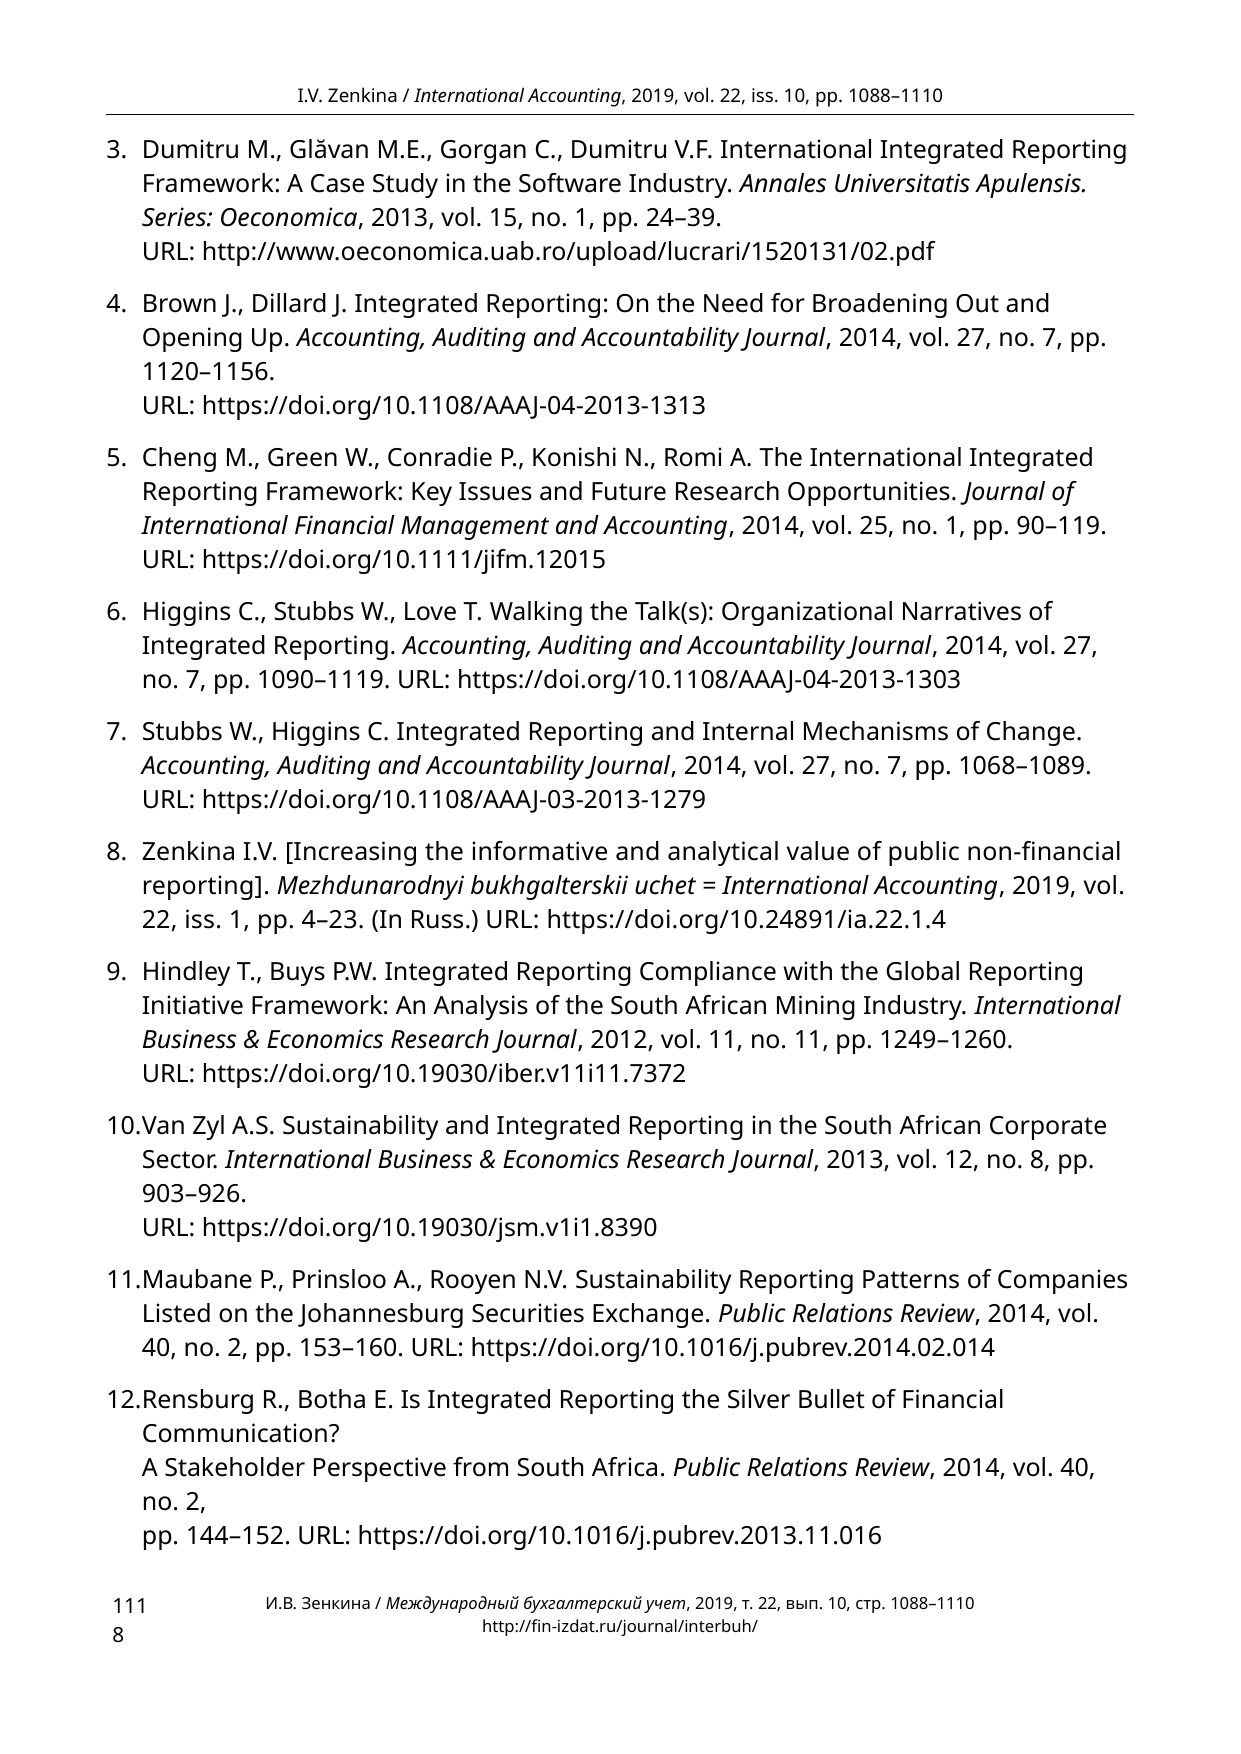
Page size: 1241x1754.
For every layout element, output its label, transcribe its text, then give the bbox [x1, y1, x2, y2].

list Stubbs W., Higgins C. Integrated Reporting and Internal Mechanisms of Change. Accounting, Auditing and Accountability Journal, 2014, vol. 27, no. 7, pp. 1068–1089. URL: https://doi.org/10.1108/AAAJ-03-2013-1279 [106, 714, 1134, 816]
list Rensburg R., Botha E. Is Integrated Reporting the Silver Bullet of Financial Communication? A Stakeholder Perspective from South Africa. Public Relations Review, 2014, vol. 40, no. 2, pp. 144–152. URL: https://doi.org/10.1016/j.pubrev.2013.11.016 [106, 1381, 1134, 1552]
list Maubane P., Prinsloo A., Rooyen N.V. Sustainability Reporting Patterns of Companies Listed on the Johannesburg Securities Exchange. Public Relations Review, 2014, vol. 40, no. 2, pp. 153–160. URL: https://doi.org/10.1016/j.pubrev.2014.02.014 [106, 1261, 1134, 1363]
list Hindley T., Buys P.W. Integrated Reporting Compliance with the Global Reporting Initiative Framework: An Analysis of the South African Mining Industry. International Business & Economics Research Journal, 2012, vol. 11, no. 11, pp. 1249–1260. URL: https://doi.org/10.19030/iber.v11i11.7372 [106, 953, 1134, 1090]
list Brown J., Dillard J. Integrated Reporting: On the Need for Broadening Out and Opening Up. Accounting, Auditing and Accountability Journal, 2014, vol. 27, no. 7, pp. 1120–1156. URL: https://doi.org/10.1108/AAAJ-04-2013-1313 [106, 286, 1134, 422]
list Dumitru M., Glăvan M.E., Gorgan C., Dumitru V.F. International Integrated Reporting Framework: A Case Study in the Software Industry. Annales Universitatis Apulensis. Series: Oeconomica, 2013, vol. 15, no. 1, pp. 24–39. URL: http://www.oeconomica.uab.ro/upload/lucrari/1520131/02.pdf [106, 132, 1134, 268]
list Zenkina I.V. [Increasing the informative and analytical value of public non-financial reporting]. Mezhdunarodnyi bukhgalterskii uchet = International Accounting, 2019, vol. 22, iss. 1, pp. 4–23. (In Russ.) URL: https://doi.org/10.24891/ia.22.1.4 [106, 833, 1134, 936]
list Van Zyl A.S. Sustainability and Integrated Reporting in the South African Corporate Sector. International Business & Economics Research Journal, 2013, vol. 12, no. 8, pp. 903–926. URL: https://doi.org/10.19030/jsm.v1i1.8390 [106, 1107, 1134, 1244]
list Cheng M., Green W., Conradie P., Konishi N., Romi A. The International Integrated Reporting Framework: Key Issues and Future Research Opportunities. Journal of International Financial Management and Accounting, 2014, vol. 25, no. 1, pp. 90–119. URL: https://doi.org/10.1111/jifm.12015 [106, 440, 1134, 576]
list Higgins C., Stubbs W., Love T. Walking the Talk(s): Organizational Narratives of Integrated Reporting. Accounting, Auditing and Accountability Journal, 2014, vol. 27, no. 7, pp. 1090–1119. URL: https://doi.org/10.1108/AAAJ-04-2013-1303 [106, 594, 1134, 696]
